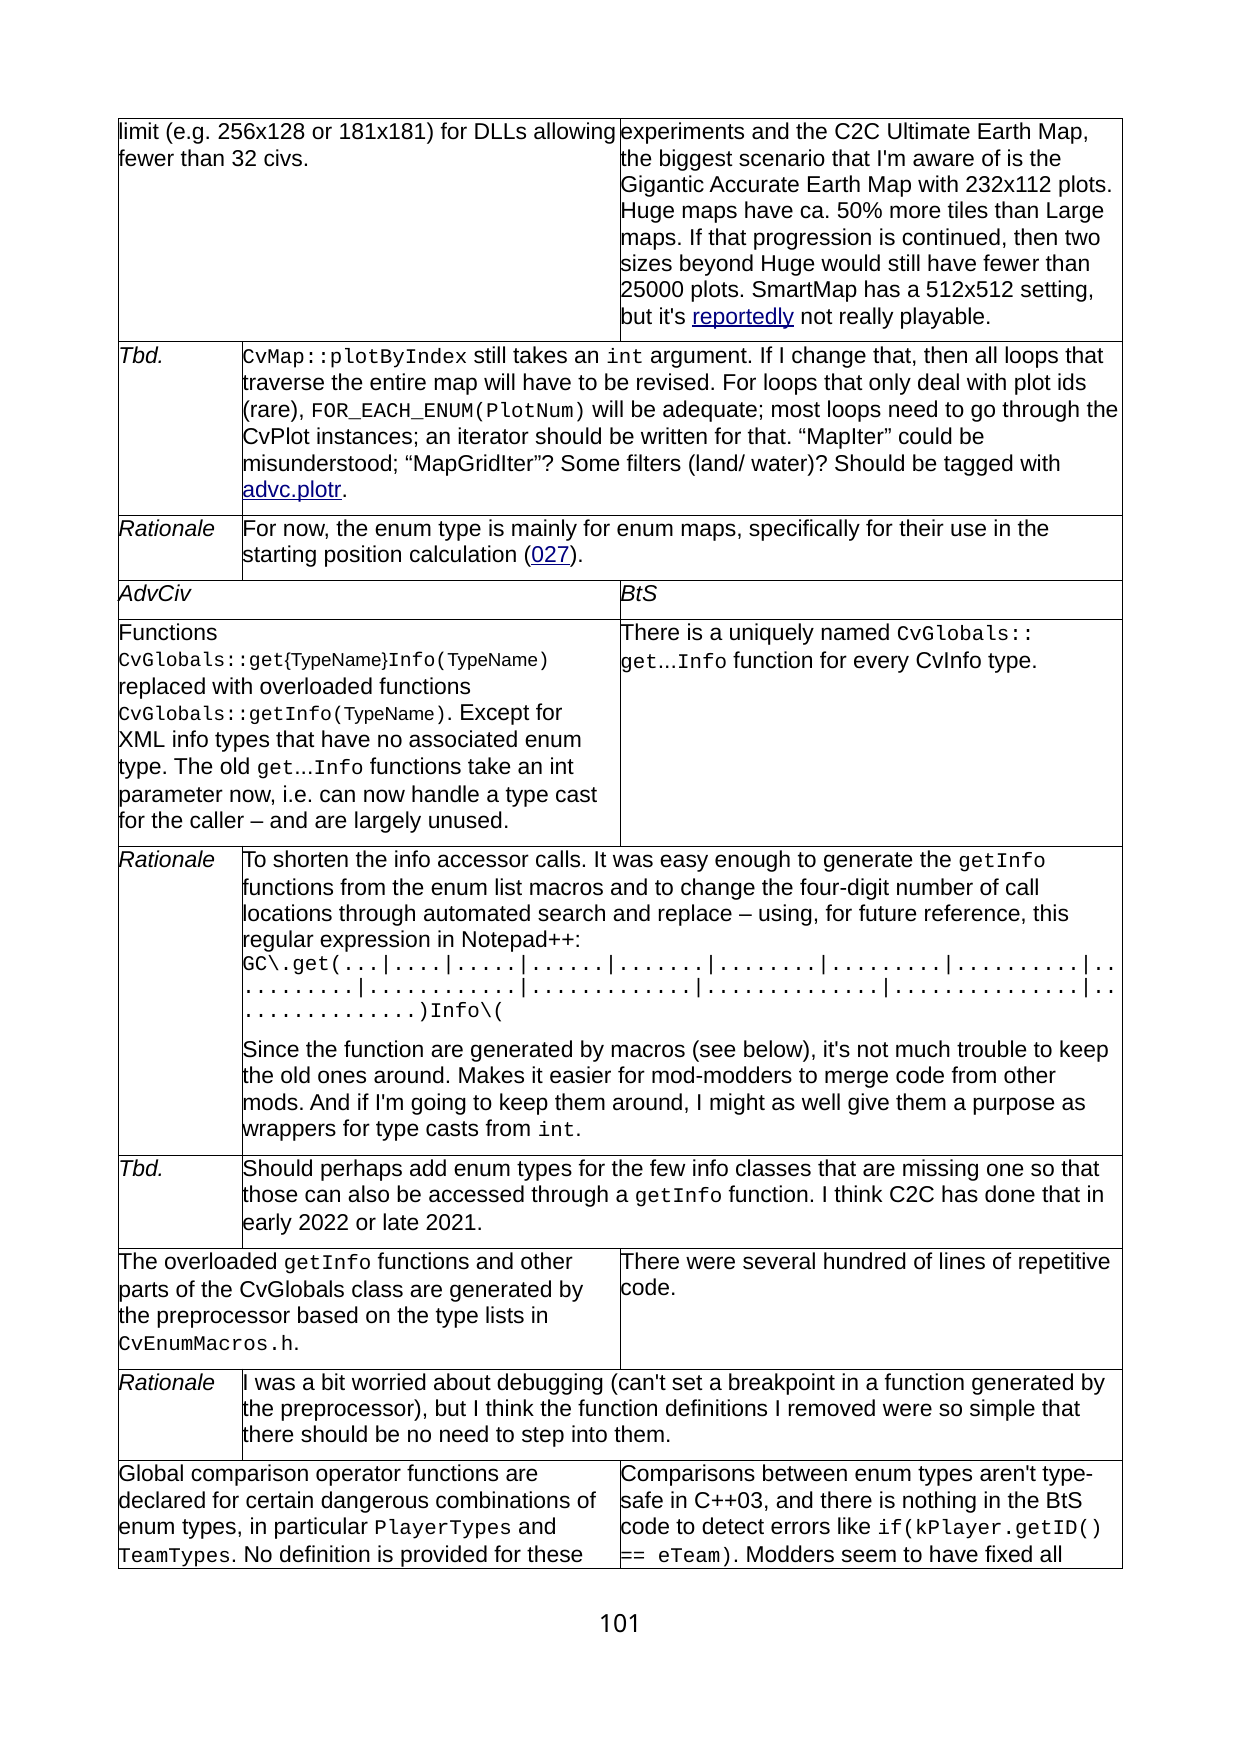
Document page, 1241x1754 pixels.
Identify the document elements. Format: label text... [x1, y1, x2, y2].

table_cell Should perhaps add enum types for the few info classes that are missing one so that those can also be accessed through a getInfo function. I think C2C has done that in early 2022 or late 2021. [243, 1156, 1122, 1248]
table_cell For now, the enum type is mainly for enum maps, specifically for their use in the starting position calculation (027). [243, 516, 1122, 580]
table_cell CvMap::plotByIndex still takes an int argument. If I change that, then all loops that traverse the entire map will have to be revised. For loops that only deal with plot ids (rare), FOR_EACH_ENUM(PlotNum) will be adequate; most loops need to go through the CvPlot instances; an iterator should be written for that. “MapIter” could be misunderstood; “MapGridIter”? Some filters (land/ water)? Should be tagged with advc.plotr. [243, 342, 1122, 515]
table_cell The overloaded getInfo functions and other parts of the CvGlobals class are generated by the preprocessor based on the type lists in CvEnumMacros.h. [119, 1249, 620, 1368]
table_cell AdvCiv [119, 581, 620, 619]
table_cell Comparisons between enum types aren't type-safe in C++03, and there is nothing in the BtS code to detect errors like if(kPlayer.getID() == eTeam). Modders seem to have fixed all [621, 1461, 1122, 1568]
table_cell There is a uniquely named CvGlobals:: get...Info function for every CvInfo type. [621, 620, 1122, 846]
table_cell limit (e.g. 256x128 or 181x181) for DLLs allowing fewer than 32 civs. [119, 119, 620, 341]
table_cell I was a bit worried about debugging (can't set a breakpoint in a function generated by the preprocessor), but I think the function definitions I removed were so simple that there should be no need to step into them. [243, 1370, 1122, 1460]
table_cell Functions CvGlobals::get{TypeName}Info(TypeName) replaced with overloaded functions CvGlobals::getInfo(TypeName). Except for XML info types that have no associated enum type. The old get...Info functions take an int parameter now, i.e. can now handle a type cast for the caller – and are largely unused. [119, 620, 620, 846]
table_cell To shorten the info accessor calls. It was easy enough to generate the getInfo functions from the enum list macros and to change the four-digit number of call locations through automated search and replace – using, for future reference, this regular expression in Notepad++: GC\.get(...|....|.....|......|.......|........|.........|..........|...........|............|.............|..............|...............|................)Info\( Since the function are generated by macros (see below), it's not much trouble to keep the old ones around. Makes it easier for mod-modders to merge code from other mods. And if I'm going to keep them around, I might as well give them a purpose as wrappers for type casts from int. [243, 847, 1122, 1155]
table_cell Rationale [119, 516, 242, 580]
table_cell BtS [621, 581, 1122, 619]
table_cell Rationale [119, 1370, 242, 1460]
table_cell Rationale [119, 847, 242, 1155]
table_cell There were several hundred of lines of repetitive code. [621, 1249, 1122, 1368]
table_cell experiments and the C2C Ultimate Earth Map, the biggest scenario that I'm aware of is the Gigantic Accurate Earth Map with 232x112 plots. Huge maps have ca. 50% more tiles than Large maps. If that progression is continued, then two sizes beyond Huge would still have fewer than 25000 plots. SmartMap has a 512x512 setting, but it's reportedly not really playable. [621, 119, 1122, 341]
table_cell Tbd. [119, 342, 242, 515]
table_cell Global comparison operator functions are declared for certain dangerous combinations of enum types, in particular PlayerTypes and TeamTypes. No definition is provided for these [119, 1461, 620, 1568]
table_cell Tbd. [119, 1156, 242, 1248]
